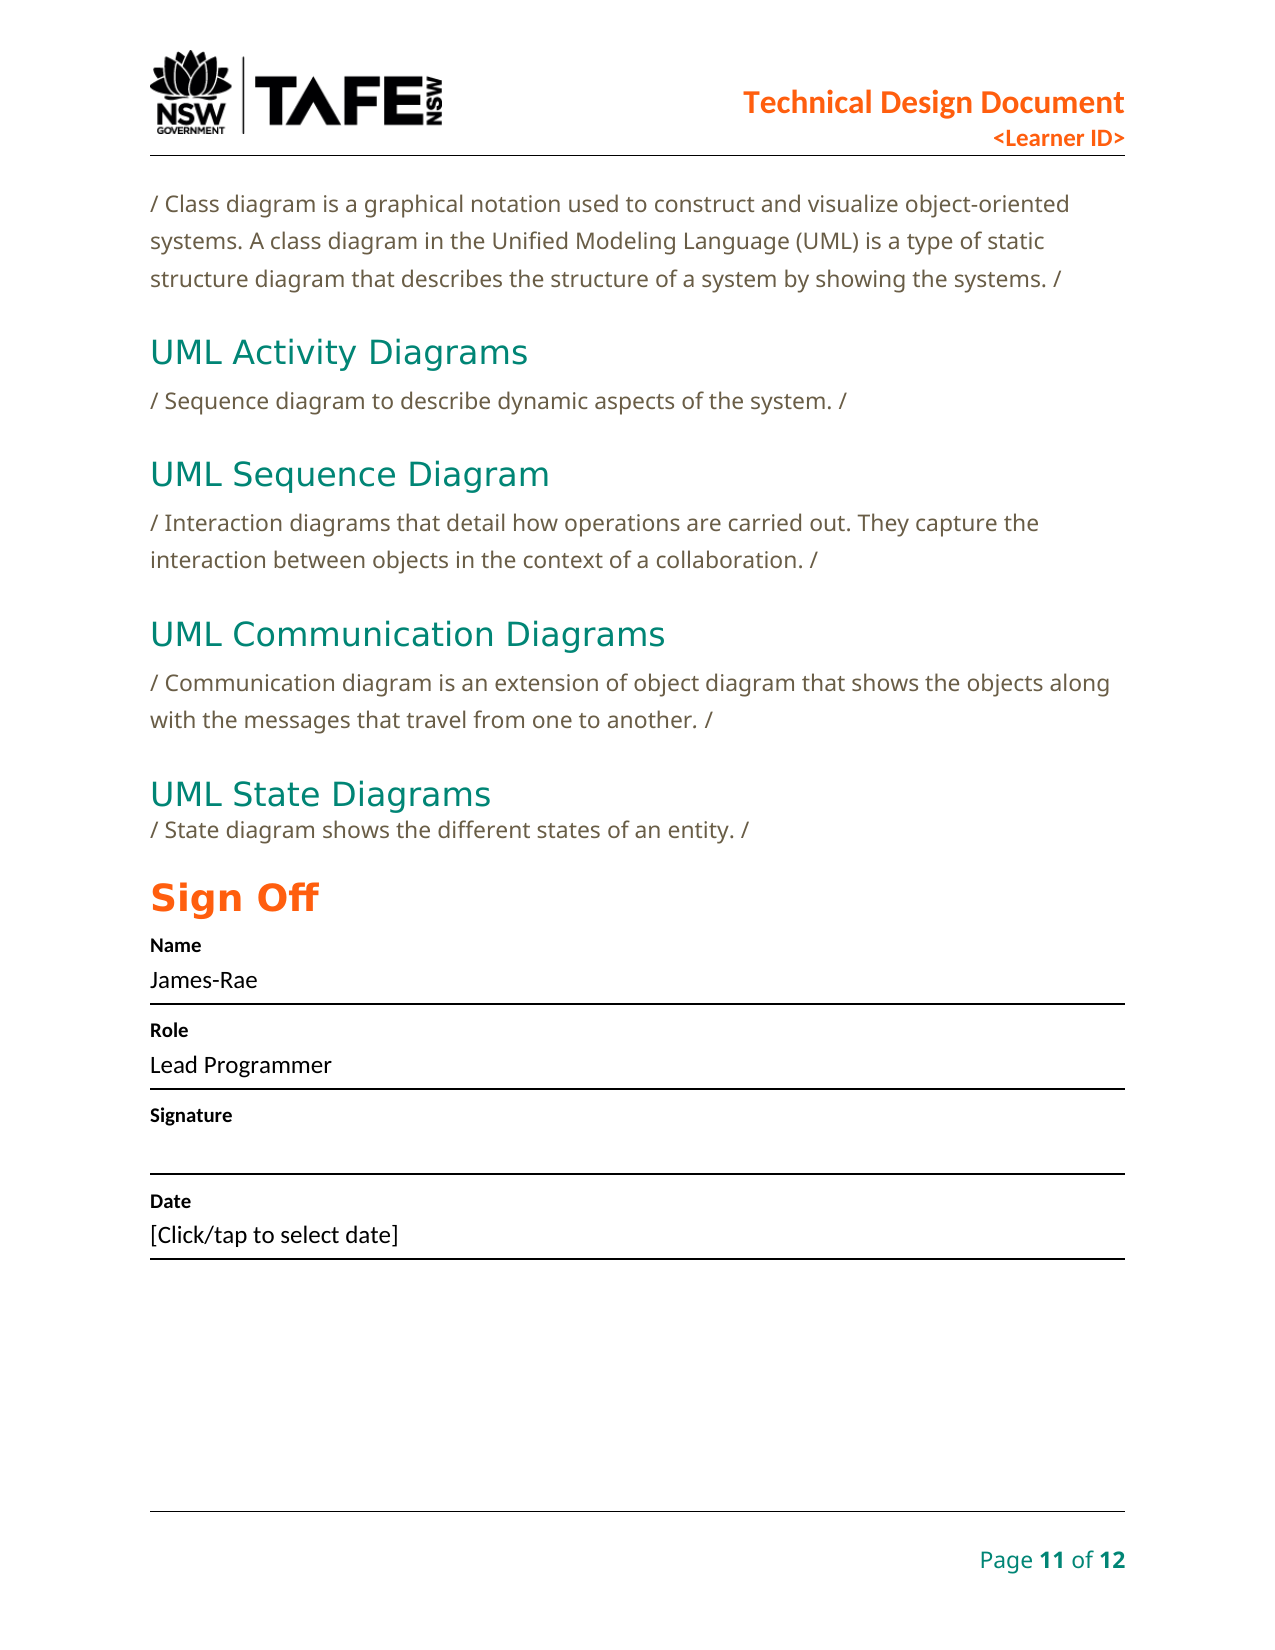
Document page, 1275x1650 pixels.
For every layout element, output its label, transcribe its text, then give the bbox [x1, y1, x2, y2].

text / Interaction diagrams that detail how operations are carried out. They capture the interaction between objects in the context of a collaboration. / [150, 507, 1125, 576]
subtitle UML Activity Diagrams [150, 333, 1125, 372]
title Date [150, 1188, 1125, 1213]
text / Sequence diagram to describe dynamic aspects of the system. / [150, 385, 1125, 416]
text / Class diagram is a graphical notation used to construct and visualize object-oriented systems. A class diagram in the Unified Modeling Language (UML) is a type of static structure diagram that describes the structure of a system by showing the systems. / [150, 188, 1125, 294]
text [Click/tap to select date] [150, 1219, 1125, 1258]
subtitle UML Communication Diagrams [150, 615, 1125, 654]
subtitle UML Sequence Diagram [150, 456, 1125, 494]
text / State diagram shows the different states of an entity. / [150, 814, 1125, 845]
title Role [150, 1018, 1125, 1043]
text James-Rae [150, 964, 1125, 1003]
picture [150, 50, 442, 134]
title Name [150, 932, 1125, 958]
subtitle Sign Off [150, 876, 1125, 920]
text Lead Programmer [150, 1049, 1125, 1088]
subtitle UML State Diagrams [150, 775, 1125, 814]
text / Communication diagram is an extension of object diagram that shows the objects along with the messages that travel from one to another. / [150, 667, 1125, 735]
title Signature [150, 1103, 1125, 1128]
